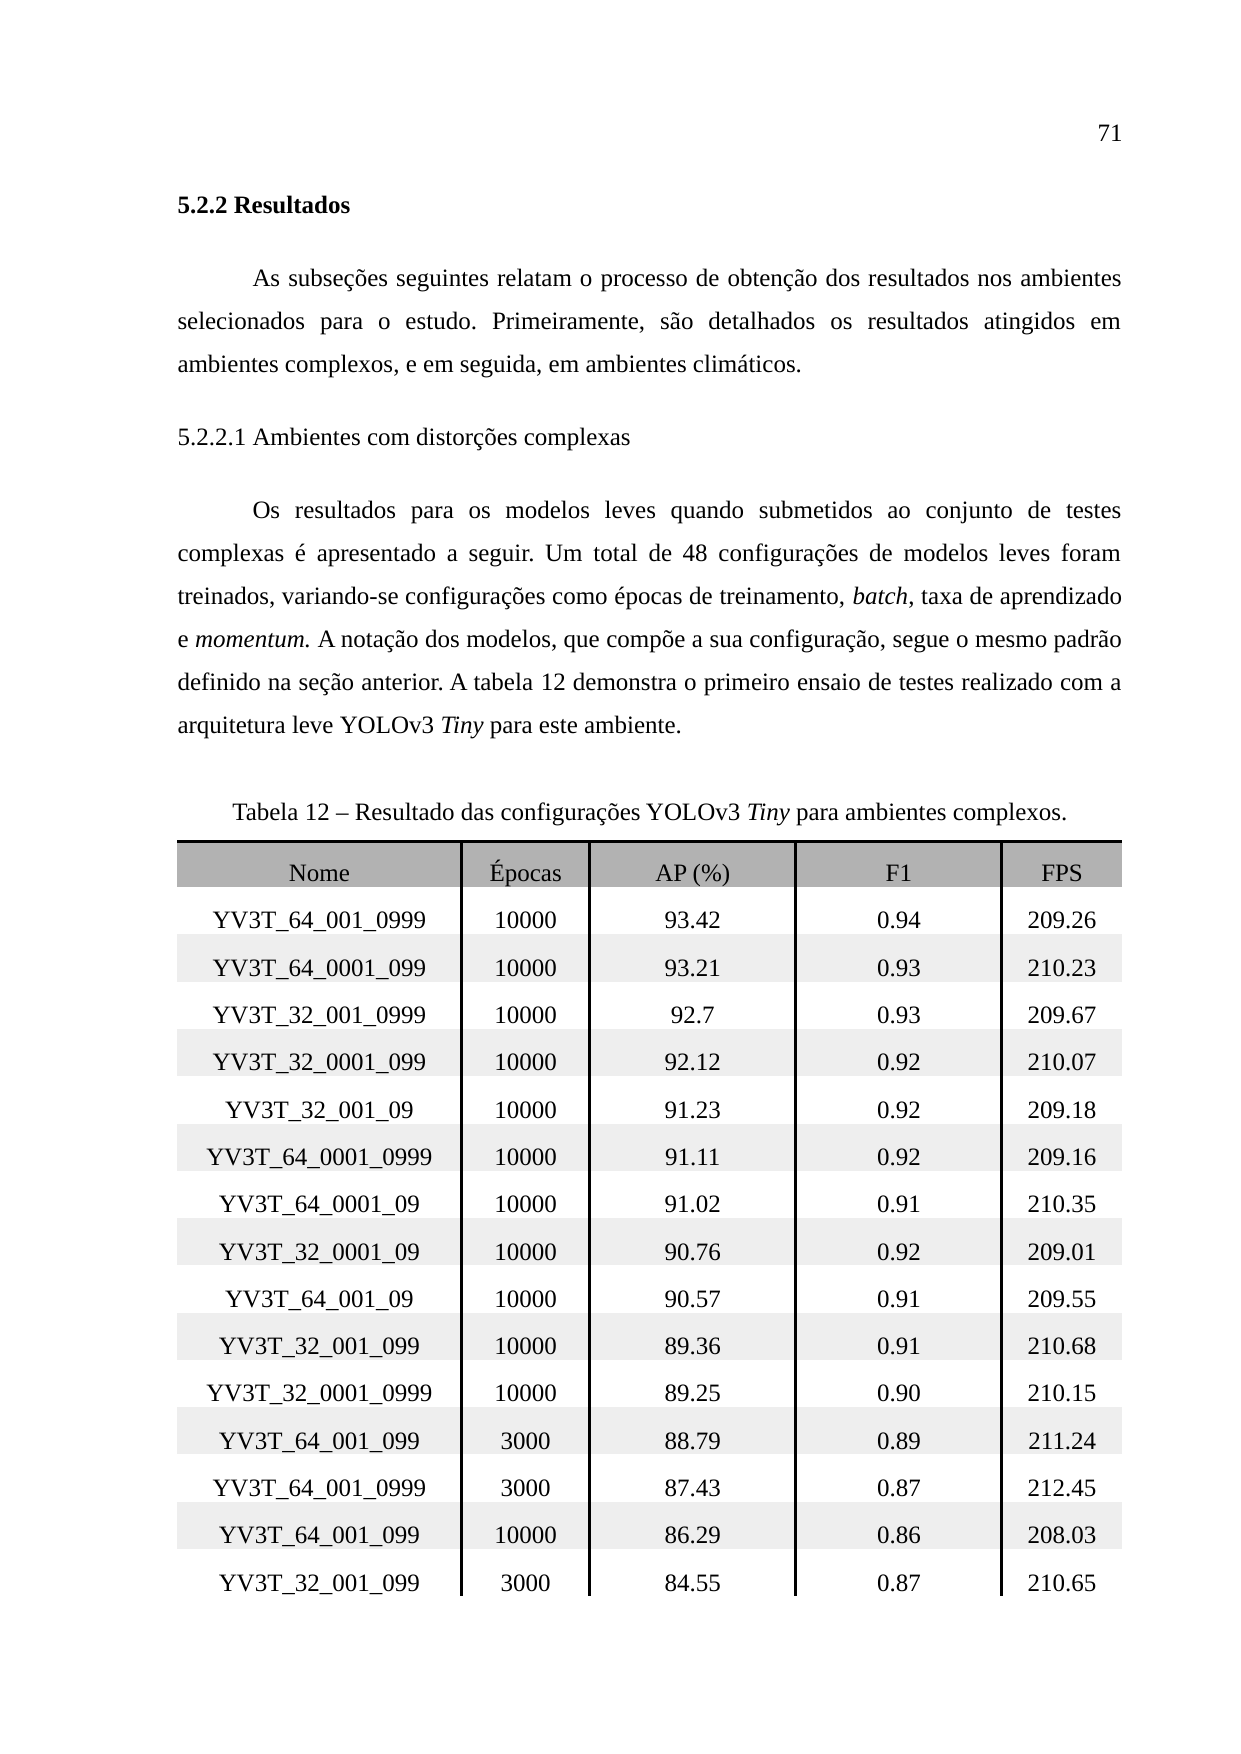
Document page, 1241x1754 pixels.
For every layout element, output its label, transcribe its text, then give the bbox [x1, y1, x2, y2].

table_cell 210.07 [1003, 1029, 1122, 1076]
table_cell YV3T_64_0001_09 [177, 1171, 460, 1218]
table_cell 10000 [463, 1502, 588, 1549]
table_cell 10000 [463, 982, 588, 1029]
table_cell 87.43 [591, 1455, 794, 1502]
table_cell 212.45 [1003, 1455, 1122, 1502]
table_cell YV3T_64_001_09 [177, 1265, 460, 1313]
table_cell 209.16 [1003, 1124, 1122, 1171]
table_cell 93.42 [591, 887, 794, 934]
table_cell 210.23 [1003, 934, 1122, 982]
table_cell 210.15 [1003, 1360, 1122, 1407]
table_cell 91.23 [591, 1076, 794, 1123]
table_cell 209.55 [1003, 1265, 1122, 1313]
table_cell YV3T_64_001_0999 [177, 1455, 460, 1502]
table_cell YV3T_32_001_0999 [177, 982, 460, 1029]
table_cell 89.36 [591, 1313, 794, 1360]
table_cell 10000 [463, 1029, 588, 1076]
table_cell 10000 [463, 1076, 588, 1123]
table_cell 10000 [463, 887, 588, 934]
table_cell 211.24 [1003, 1407, 1122, 1454]
table_cell 10000 [463, 1313, 588, 1360]
table_cell 3000 [463, 1455, 588, 1502]
table_cell 91.11 [591, 1124, 794, 1171]
table_cell 210.35 [1003, 1171, 1122, 1218]
table_cell 210.65 [1003, 1549, 1122, 1596]
table_cell 92.12 [591, 1029, 794, 1076]
table_cell 208.03 [1003, 1502, 1122, 1549]
table_header F1 [797, 843, 1000, 887]
table_cell 10000 [463, 1265, 588, 1313]
table_cell 0.91 [797, 1265, 1000, 1313]
table_cell 0.92 [797, 1124, 1000, 1171]
table_cell 0.87 [797, 1549, 1000, 1596]
table_cell 209.01 [1003, 1218, 1122, 1265]
table_header Épocas [463, 843, 588, 887]
table_cell YV3T_32_001_09 [177, 1076, 460, 1123]
table_cell 0.92 [797, 1076, 1000, 1123]
table_cell YV3T_64_0001_099 [177, 934, 460, 982]
table_cell 209.67 [1003, 982, 1122, 1029]
table_header Nome [177, 843, 460, 887]
table_header AP (%) [591, 843, 794, 887]
table_cell 0.89 [797, 1407, 1000, 1454]
table_header FPS [1003, 843, 1122, 887]
table_cell 0.93 [797, 934, 1000, 982]
table_cell 0.92 [797, 1029, 1000, 1076]
table_cell YV3T_64_001_099 [177, 1502, 460, 1549]
table_cell 0.86 [797, 1502, 1000, 1549]
table_cell 10000 [463, 1218, 588, 1265]
table_cell 88.79 [591, 1407, 794, 1454]
text Os resultados para os modelos leves quando submetidos ao conjunto de testes complexas é apresentado a seguir. Um total de 48 configurações de modelos leves foram treinados, variando-se configurações como épocas de treinamento, batch, taxa de aprendizado e momentum. A notação dos modelos, que compõe a sua configuração, segue o mesmo padrão definido na seção anterior. A tabela 12 demonstra o primeiro ensaio de testes realizado com a arquitetura leve YOLOv3 Tiny para este ambiente. [177, 495, 1122, 739]
table_cell 0.91 [797, 1171, 1000, 1218]
table_cell YV3T_32_0001_09 [177, 1218, 460, 1265]
table_cell 3000 [463, 1549, 588, 1596]
table_cell 0.90 [797, 1360, 1000, 1407]
subtitle Ambientes com distorções complexas [177, 422, 1122, 451]
table_cell YV3T_32_001_099 [177, 1549, 460, 1596]
table_cell 0.87 [797, 1455, 1000, 1502]
subtitle Resultados [177, 191, 1122, 219]
table_cell 0.93 [797, 982, 1000, 1029]
table_cell 0.92 [797, 1218, 1000, 1265]
table_cell YV3T_64_001_0999 [177, 887, 460, 934]
table_cell 86.29 [591, 1502, 794, 1549]
table_cell YV3T_32_0001_099 [177, 1029, 460, 1076]
table_cell YV3T_32_0001_0999 [177, 1360, 460, 1407]
table_cell 10000 [463, 1124, 588, 1171]
table_cell YV3T_32_001_099 [177, 1313, 460, 1360]
table_cell 0.91 [797, 1313, 1000, 1360]
table_cell 91.02 [591, 1171, 794, 1218]
table_cell 209.26 [1003, 887, 1122, 934]
table_cell 210.68 [1003, 1313, 1122, 1360]
text As subseções seguintes relatam o processo de obtenção dos resultados nos ambientes selecionados para o estudo. Primeiramente, são detalhados os resultados atingidos em ambientes complexos, e em seguida, em ambientes climáticos. [177, 263, 1122, 378]
table_cell 90.57 [591, 1265, 794, 1313]
table_cell 209.18 [1003, 1076, 1122, 1123]
table_cell 90.76 [591, 1218, 794, 1265]
table_cell 10000 [463, 934, 588, 982]
table_cell 10000 [463, 1360, 588, 1407]
table_cell 92.7 [591, 982, 794, 1029]
table_cell YV3T_64_0001_0999 [177, 1124, 460, 1171]
table_cell 93.21 [591, 934, 794, 982]
table_cell 89.25 [591, 1360, 794, 1407]
table_cell 10000 [463, 1171, 588, 1218]
table_cell 3000 [463, 1407, 588, 1454]
table_cell 0.94 [797, 887, 1000, 934]
text Tabela 12 – Resultado das configurações YOLOv3 Tiny para ambientes complexos. [177, 797, 1122, 825]
table_cell 84.55 [591, 1549, 794, 1596]
table_cell YV3T_64_001_099 [177, 1407, 460, 1454]
